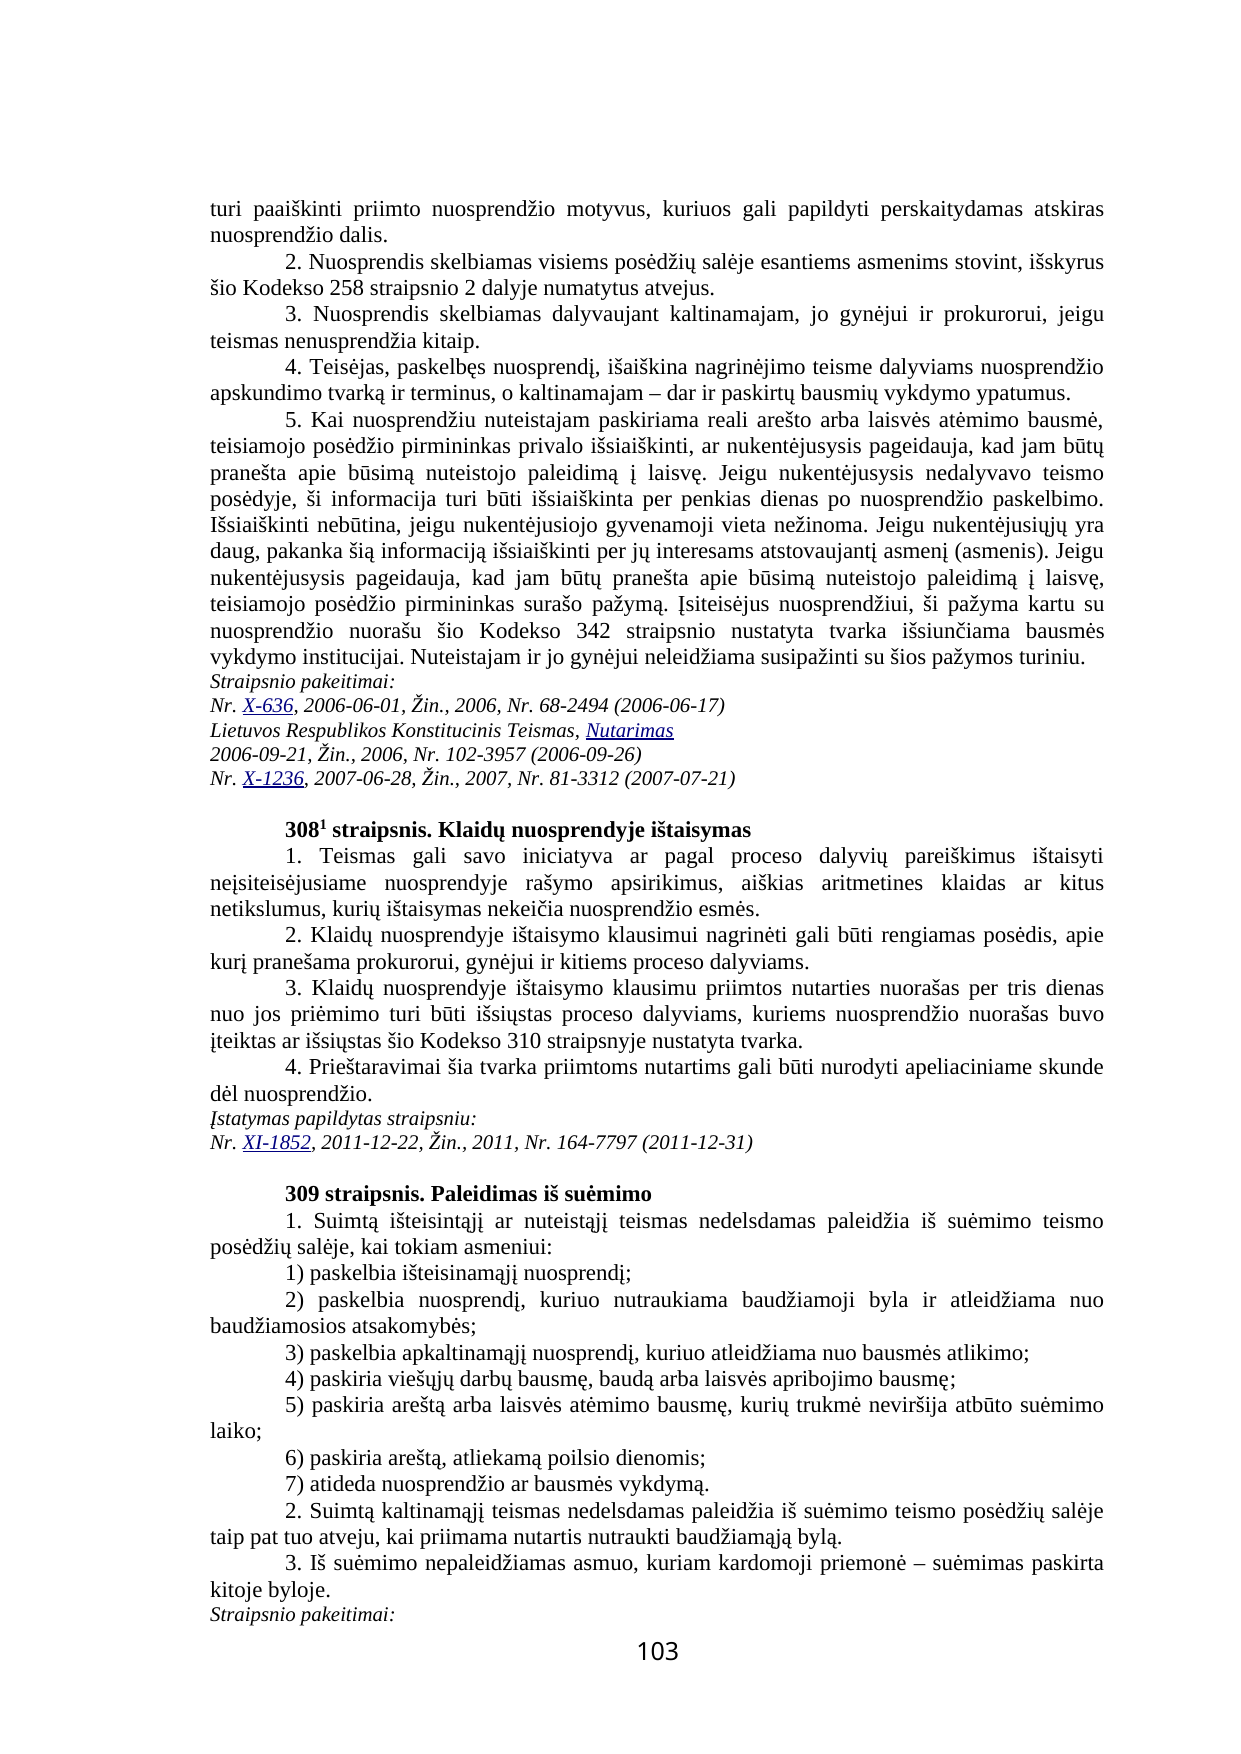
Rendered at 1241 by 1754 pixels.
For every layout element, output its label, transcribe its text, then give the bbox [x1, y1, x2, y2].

text 2. Nuosprendis skelbiamas visiems posėdžių salėje esantiems asmenims stovint, išskyrus šio Kodekso 258 straipsnio 2 dalyje numatytus atvejus. [210, 248, 1106, 300]
text 4) paskiria viešųjų darbų bausmę, baudą arba laisvės apribojimo bausmę; [210, 1365, 1106, 1391]
text 1. Suimtą išteisintąjį ar nuteistąjį teismas nedelsdamas paleidžia iš suėmimo teismo posėdžių salėje, kai tokiam asmeniui: [210, 1207, 1106, 1259]
text Nr. X-1236, 2007-06-28, Žin., 2007, Nr. 81-3312 (2007-07-21) [210, 766, 1106, 790]
text turi paaiškinti priimto nuosprendžio motyvus, kuriuos gali papildyti perskaitydamas atskiras nuosprendžio dalis. [210, 195, 1106, 248]
text 5) paskiria areštą arba laisvės atėmimo bausmę, kurių trukmė neviršija atbūto suėmimo laiko; [210, 1391, 1106, 1444]
text 4. Prieštaravimai šia tvarka priimtoms nutartims gali būti nurodyti apeliaciniame skunde dėl nuosprendžio. [210, 1053, 1106, 1106]
text 1. Teismas gali savo iniciatyva ar pagal proceso dalyvių pareiškimus ištaisyti neįsiteisėjusiame nuosprendyje rašymo apsirikimus, aiškias aritmetines klaidas ar kitus netikslumus, kurių ištaisymas nekeičia nuosprendžio esmės. [210, 842, 1106, 921]
text 4. Teisėjas, paskelbęs nuosprendį, išaiškina nagrinėjimo teisme dalyviams nuosprendžio apskundimo tvarką ir terminus, o kaltinamajam – dar ir paskirtų bausmių vykdymo ypatumus. [210, 353, 1106, 406]
text 2. Suimtą kaltinamąjį teismas nedelsdamas paleidžia iš suėmimo teismo posėdžių salėje taip pat tuo atveju, kai priimama nutartis nutraukti baudžiamąją bylą. [210, 1497, 1106, 1549]
text 1) paskelbia išteisinamąjį nuosprendį; [210, 1259, 1106, 1286]
text 3081 straipsnis. Klaidų nuosprendyje ištaisymas [210, 816, 1106, 842]
text 5. Kai nuosprendžiu nuteistajam paskiriama reali arešto arba laisvės atėmimo bausmė, teisiamojo posėdžio pirmininkas privalo išsiaiškinti, ar nukentėjusysis pageidauja, kad jam būtų pranešta apie būsimą nuteistojo paleidimą į laisvę. Jeigu nukentėjusysis nedalyvavo teismo posėdyje, ši informacija turi būti išsiaiškinta per penkias dienas po nuosprendžio paskelbimo. Išsiaiškinti nebūtina, jeigu nukentėjusiojo gyvenamoji vieta nežinoma. Jeigu nukentėjusiųjų yra daug, pakanka šią informaciją išsiaiškinti per jų interesams atstovaujantį asmenį (asmenis). Jeigu nukentėjusysis pageidauja, kad jam būtų pranešta apie būsimą nuteistojo paleidimą į laisvę, teisiamojo posėdžio pirmininkas surašo pažymą. Įsiteisėjus nuosprendžiui, ši pažyma kartu su nuosprendžio nuorašu šio Kodekso 342 straipsnio nustatyta tvarka išsiunčiama bausmės vykdymo institucijai. Nuteistajam ir jo gynėjui neleidžiama susipažinti su šios pažymos turiniu. [210, 406, 1106, 669]
text 3. Klaidų nuosprendyje ištaisymo klausimu priimtos nutarties nuorašas per tris dienas nuo jos priėmimo turi būti išsiųstas proceso dalyviams, kuriems nuosprendžio nuorašas buvo įteiktas ar išsiųstas šio Kodekso 310 straipsnyje nustatyta tvarka. [210, 974, 1106, 1053]
text 2) paskelbia nuosprendį, kuriuo nutraukiama baudžiamoji byla ir atleidžiama nuo baudžiamosios atsakomybės; [210, 1286, 1106, 1338]
text Nr. X-636, 2006-06-01, Žin., 2006, Nr. 68-2494 (2006-06-17) [210, 693, 1106, 717]
text Straipsnio pakeitimai: [210, 669, 1106, 693]
text 309 straipsnis. Paleidimas iš suėmimo [210, 1180, 1106, 1207]
text 7) atideda nuosprendžio ar bausmės vykdymą. [210, 1470, 1106, 1497]
text 6) paskiria areštą, atliekamą poilsio dienomis; [210, 1444, 1106, 1470]
text 2. Klaidų nuosprendyje ištaisymo klausimui nagrinėti gali būti rengiamas posėdis, apie kurį pranešama prokurorui, gynėjui ir kitiems proceso dalyviams. [210, 921, 1106, 974]
text 2006-09-21, Žin., 2006, Nr. 102-3957 (2006-09-26) [210, 742, 1106, 766]
text 3) paskelbia apkaltinamąjį nuosprendį, kuriuo atleidžiama nuo bausmės atlikimo; [210, 1338, 1106, 1365]
text Įstatymas papildytas straipsniu: [210, 1106, 1106, 1130]
text 3. Nuosprendis skelbiamas dalyvaujant kaltinamajam, jo gynėjui ir prokurorui, jeigu teismas nenusprendžia kitaip. [210, 300, 1106, 353]
text Straipsnio pakeitimai: [210, 1602, 1106, 1626]
text 3. Iš suėmimo nepaleidžiamas asmuo, kuriam kardomoji priemonė – suėmimas paskirta kitoje byloje. [210, 1549, 1106, 1602]
text Nr. XI-1852, 2011-12-22, Žin., 2011, Nr. 164-7797 (2011-12-31) [210, 1130, 1106, 1154]
text Lietuvos Respublikos Konstitucinis Teismas, Nutarimas [210, 717, 1106, 742]
